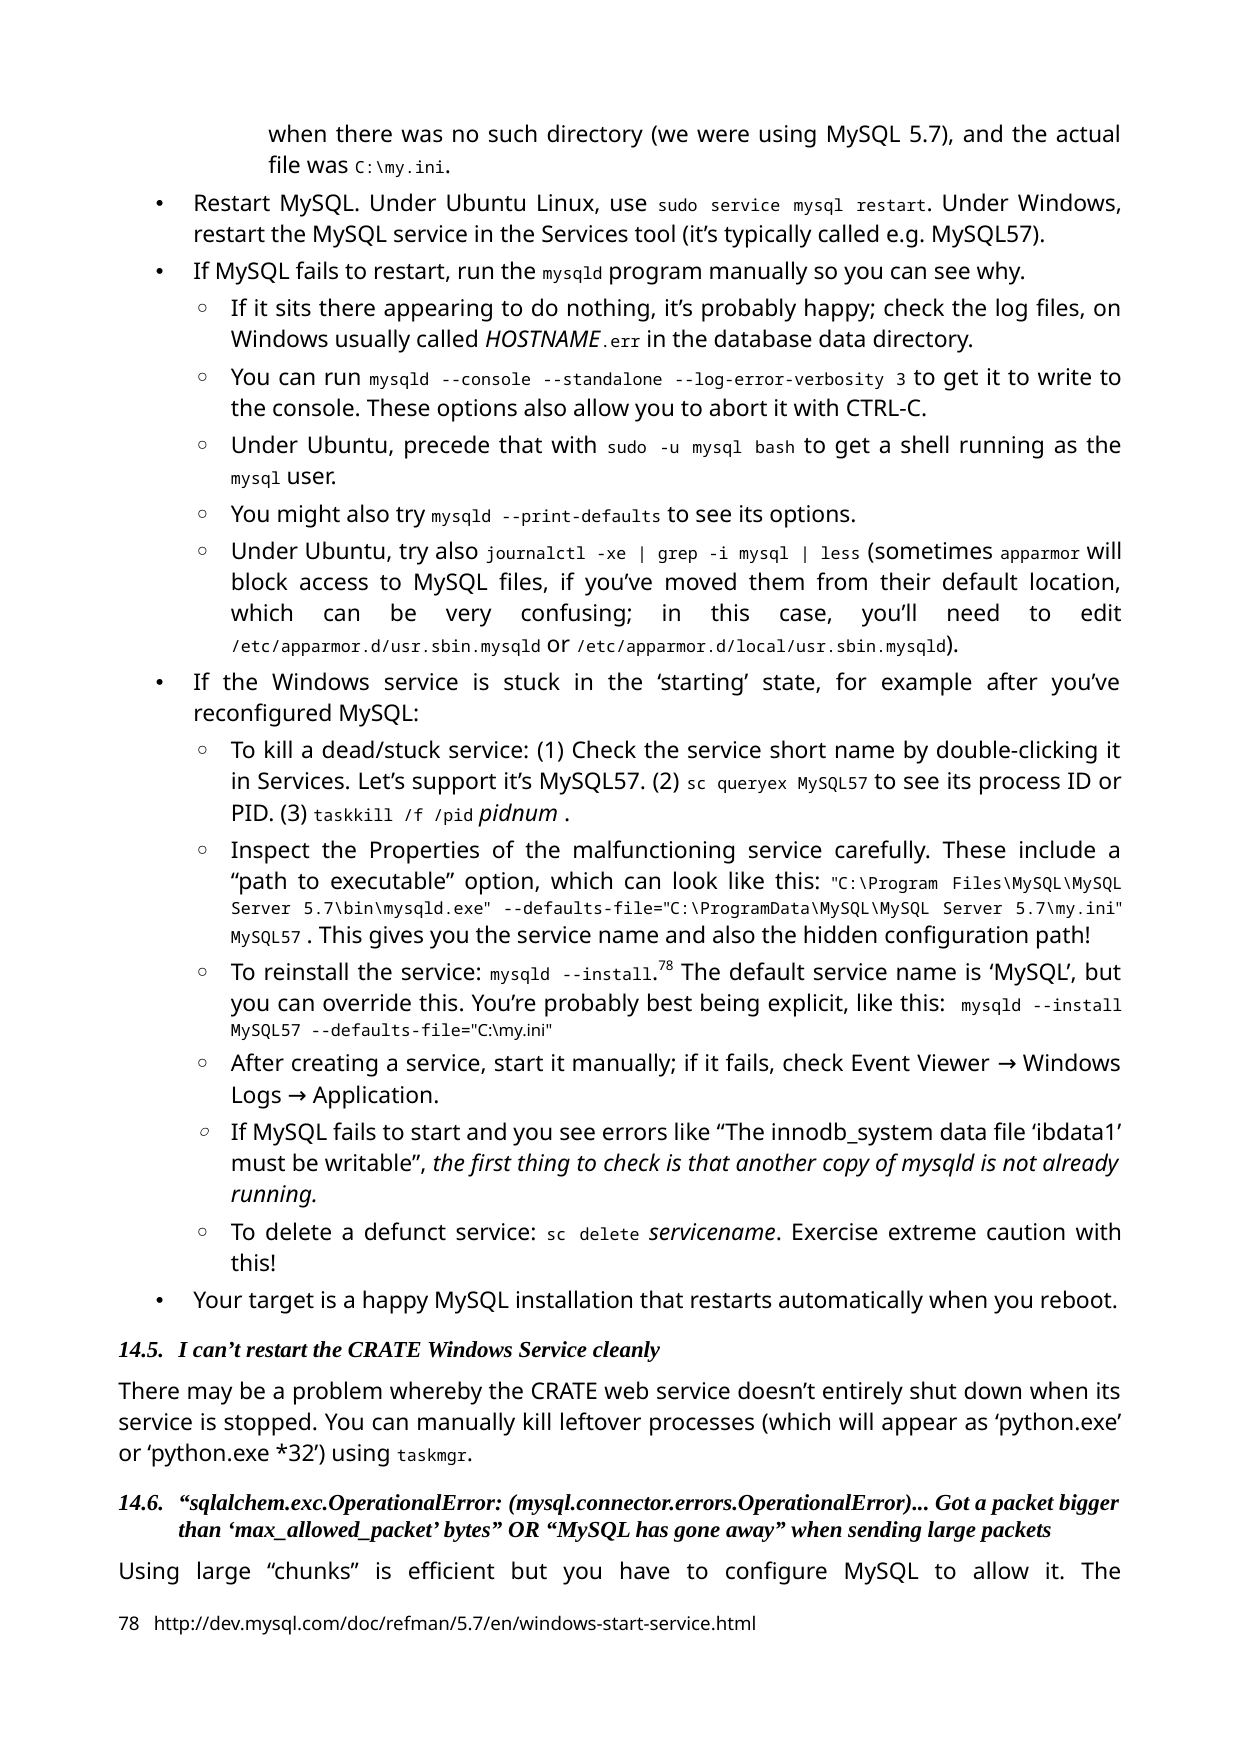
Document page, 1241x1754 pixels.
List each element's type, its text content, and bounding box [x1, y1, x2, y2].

list Restart MySQL. Under Ubuntu Linux, use sudo service mysql restart. Under Windows, restart the MySQL service in the Services tool (it’s typically called e.g. MySQL57). [156, 187, 1122, 249]
subtitle I can’t restart the CRATE Windows Service cleanly [118, 1336, 1122, 1362]
list Inspect the Properties of the malfunctioning service carefully. These include a “path to executable” option, which can look like this: "C:\Program Files\MySQL\MySQL Server 5.7\bin\mysqld.exe" --defaults-file="C:\ProgramData\MySQL\MySQL Server 5.7\my.ini" MySQL57 . This gives you the service name and also the hidden configuration path! [193, 834, 1122, 950]
list http://dev.mysql.com/doc/refman/5.7/en/windows-start-service.html [118, 1610, 1122, 1636]
list To kill a dead/stuck service: (1) Check the service short name by double-clicking it in Services. Let’s support it’s MySQL57. (2) sc queryex MySQL57 to see its process ID or PID. (3) taskkill /f /pid pidnum . [193, 734, 1122, 828]
list If the Windows service is stuck in the ‘starting’ state, for example after you’ve reconfigured MySQL: [156, 666, 1122, 728]
list Under Ubuntu, try also journalctl -xe | grep -i mysql | less (sometimes apparmor will block access to MySQL files, if you’ve moved them from their default location, which can be very confusing; in this case, you’ll need to edit /etc/apparmor.d/usr.sbin.mysqld or /etc/apparmor.d/local/usr.sbin.mysqld). [193, 535, 1122, 660]
list Your target is a happy MySQL installation that restarts automatically when you reboot. [156, 1284, 1122, 1315]
list You might also try mysqld --print-defaults to see its options. [193, 497, 1122, 529]
text There may be a problem whereby the CRATE web service doesn’t entirely shut down when its service is stopped. You can manually kill leftover processes (which will appear as ‘python.exe’ or ‘python.exe *32’) using taskmgr. [118, 1375, 1122, 1468]
list If MySQL fails to restart, run the mysqld program manually so you can see why. [156, 255, 1122, 286]
list To delete a defunct service: sc delete servicename. Exercise extreme caution with this! [193, 1215, 1122, 1278]
list If it sits there appearing to do nothing, it’s probably happy; check the log files, on Windows usually called HOSTNAME.err in the database data directory. [193, 292, 1122, 355]
subtitle “sqlalchem.exc.OperationalError: (mysql.connector.errors.OperationalError)... Got a packet bigger than ‘max_allowed_packet’ bytes” OR “MySQL has gone away” when sending large packets [118, 1489, 1122, 1542]
list Under Ubuntu, precede that with sudo -u mysql bash to get a shell running as the mysql user. [193, 429, 1122, 492]
list If MySQL fails to start and you see errors like “The innodb_system data file ‘ibdata1’ must be writable”, the first thing to check is that another copy of mysqld is not already running. [193, 1116, 1122, 1209]
list To reinstall the service: mysqld --install. The default service name is ‘MySQL’, but you can override this. You’re probably best being explicit, like this: mysqld --install MySQL57 --defaults-file="C:\my.ini" [193, 956, 1122, 1041]
list After creating a service, start it manually; if it fails, check Event Viewer → Windows Logs → Application. [193, 1047, 1122, 1110]
text Using large “chunks” is efficient but you have to configure MySQL to allow it. The [118, 1554, 1122, 1586]
list when there was no such directory (we were using MySQL 5.7), and the actual file was C:\my.ini. [231, 118, 1122, 181]
list You can run mysqld --console --standalone --log-error-verbosity 3 to get it to write to the console. These options also allow you to abort it with CTRL-C. [193, 361, 1122, 423]
